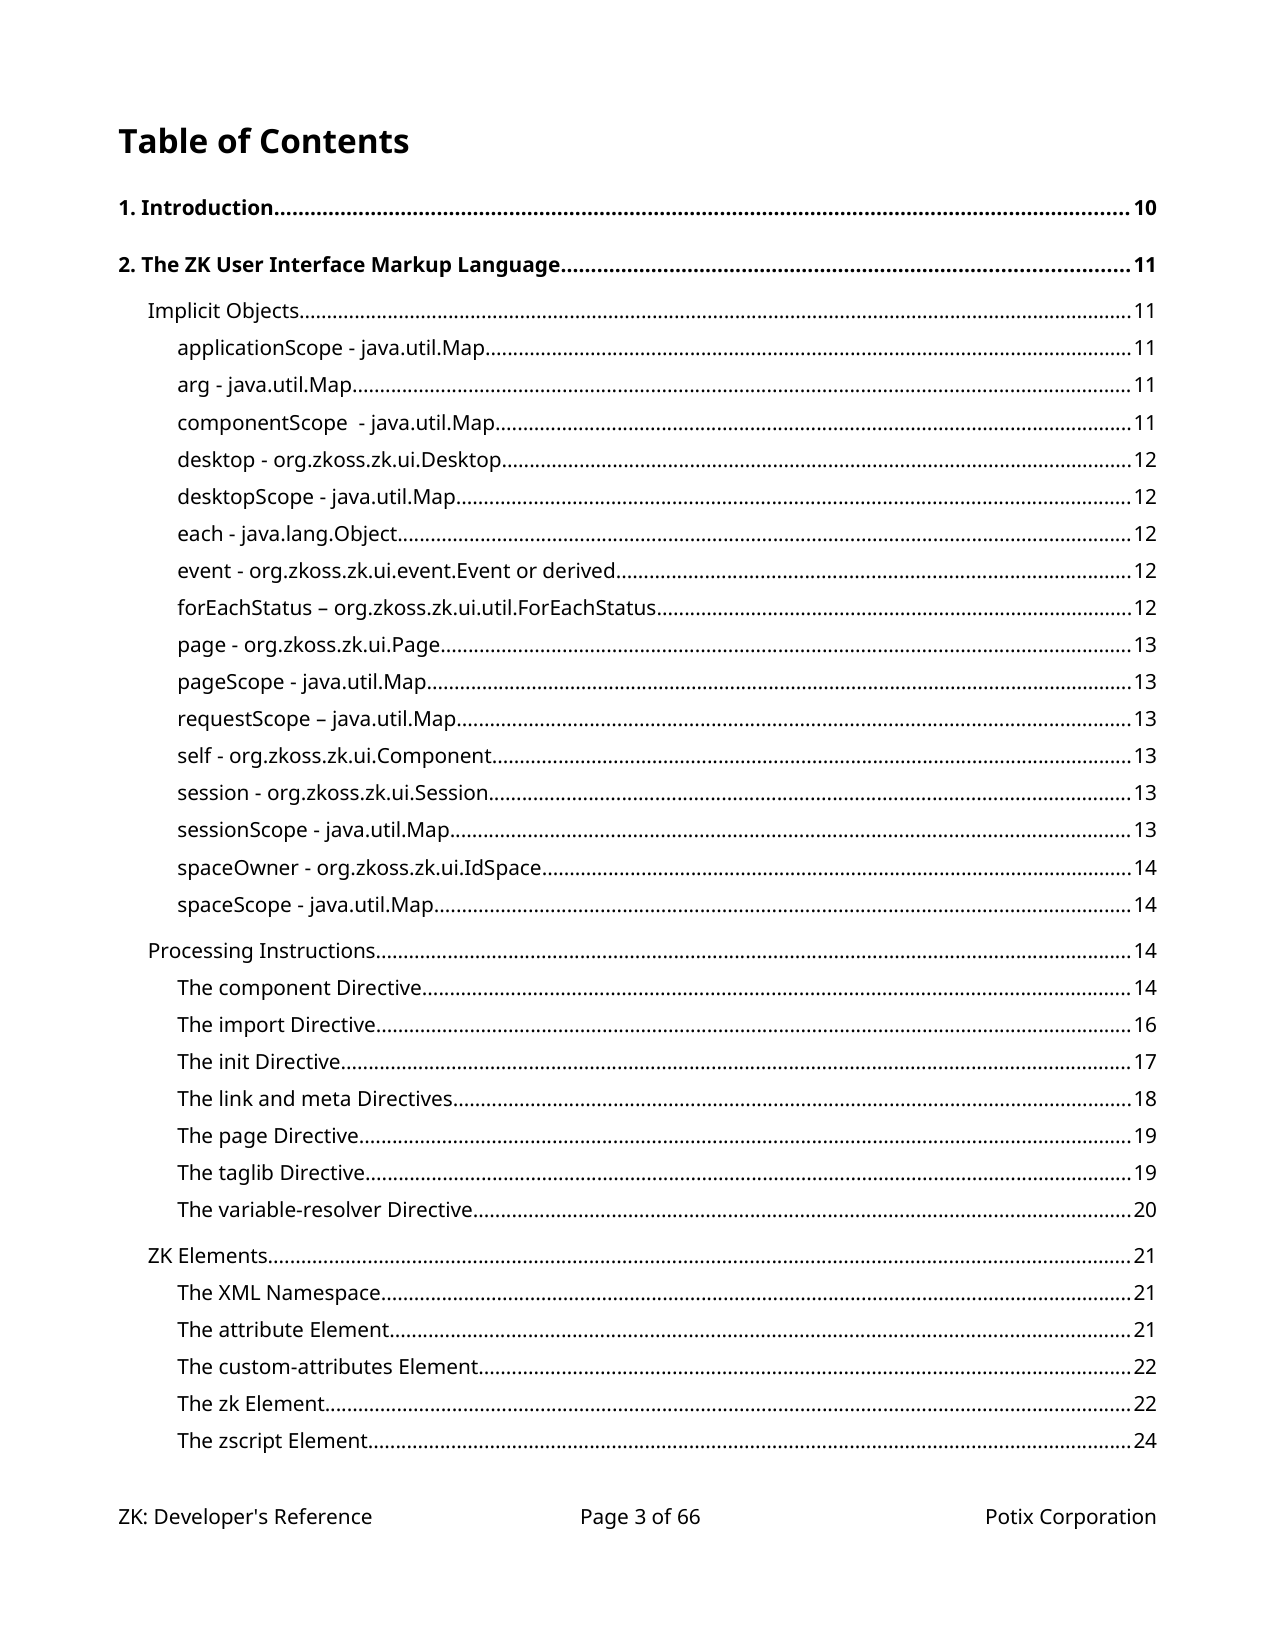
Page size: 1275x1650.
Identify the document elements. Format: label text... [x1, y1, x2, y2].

text The link and meta Directives 18 [177, 1084, 1157, 1112]
text each - java.lang.Object 12 [177, 519, 1157, 547]
text The import Directive 16 [177, 1010, 1157, 1038]
text The page Directive 19 [177, 1121, 1157, 1149]
text The custom-attributes Element 22 [177, 1352, 1157, 1381]
text pageScope - java.util.Map 13 [177, 667, 1157, 696]
text The component Directive 14 [177, 973, 1157, 1001]
text applicationScope - java.util.Map 11 [177, 333, 1157, 362]
text The taglib Directive 19 [177, 1158, 1157, 1186]
text The zk Element 22 [177, 1389, 1157, 1418]
text 2. The ZK User Interface Markup Language 11 [118, 251, 1157, 279]
text componentScope - java.util.Map 11 [177, 408, 1157, 436]
text The variable-resolver Directive 20 [177, 1195, 1157, 1223]
text forEachStatus – org.zkoss.zk.ui.util.ForEachStatus 12 [177, 593, 1157, 621]
text arg - java.util.Map 11 [177, 371, 1157, 399]
text desktopScope - java.util.Map 12 [177, 482, 1157, 510]
text sessionScope - java.util.Map 13 [177, 816, 1157, 844]
text event - org.zkoss.zk.ui.event.Event or derived 12 [177, 556, 1157, 584]
text Implicit Objects 11 [148, 296, 1157, 325]
text ZK Elements 21 [148, 1241, 1157, 1269]
subtitle Table of Contents [118, 118, 1157, 163]
text The XML Namespace 21 [177, 1278, 1157, 1307]
text desktop - org.zkoss.zk.ui.Desktop 12 [177, 445, 1157, 473]
text page - org.zkoss.zk.ui.Page 13 [177, 630, 1157, 658]
text spaceOwner - org.zkoss.zk.ui.IdSpace 14 [177, 853, 1157, 881]
text The attribute Element 21 [177, 1315, 1157, 1344]
text The zscript Element 24 [177, 1427, 1157, 1455]
text Processing Instructions 14 [148, 936, 1157, 964]
text session - org.zkoss.zk.ui.Session 13 [177, 778, 1157, 807]
text requestScope – java.util.Map 13 [177, 704, 1157, 733]
text 1. Introduction 10 [118, 193, 1157, 221]
text spaceScope - java.util.Map 14 [177, 890, 1157, 918]
text self - org.zkoss.zk.ui.Component 13 [177, 741, 1157, 770]
text The init Directive 17 [177, 1047, 1157, 1075]
